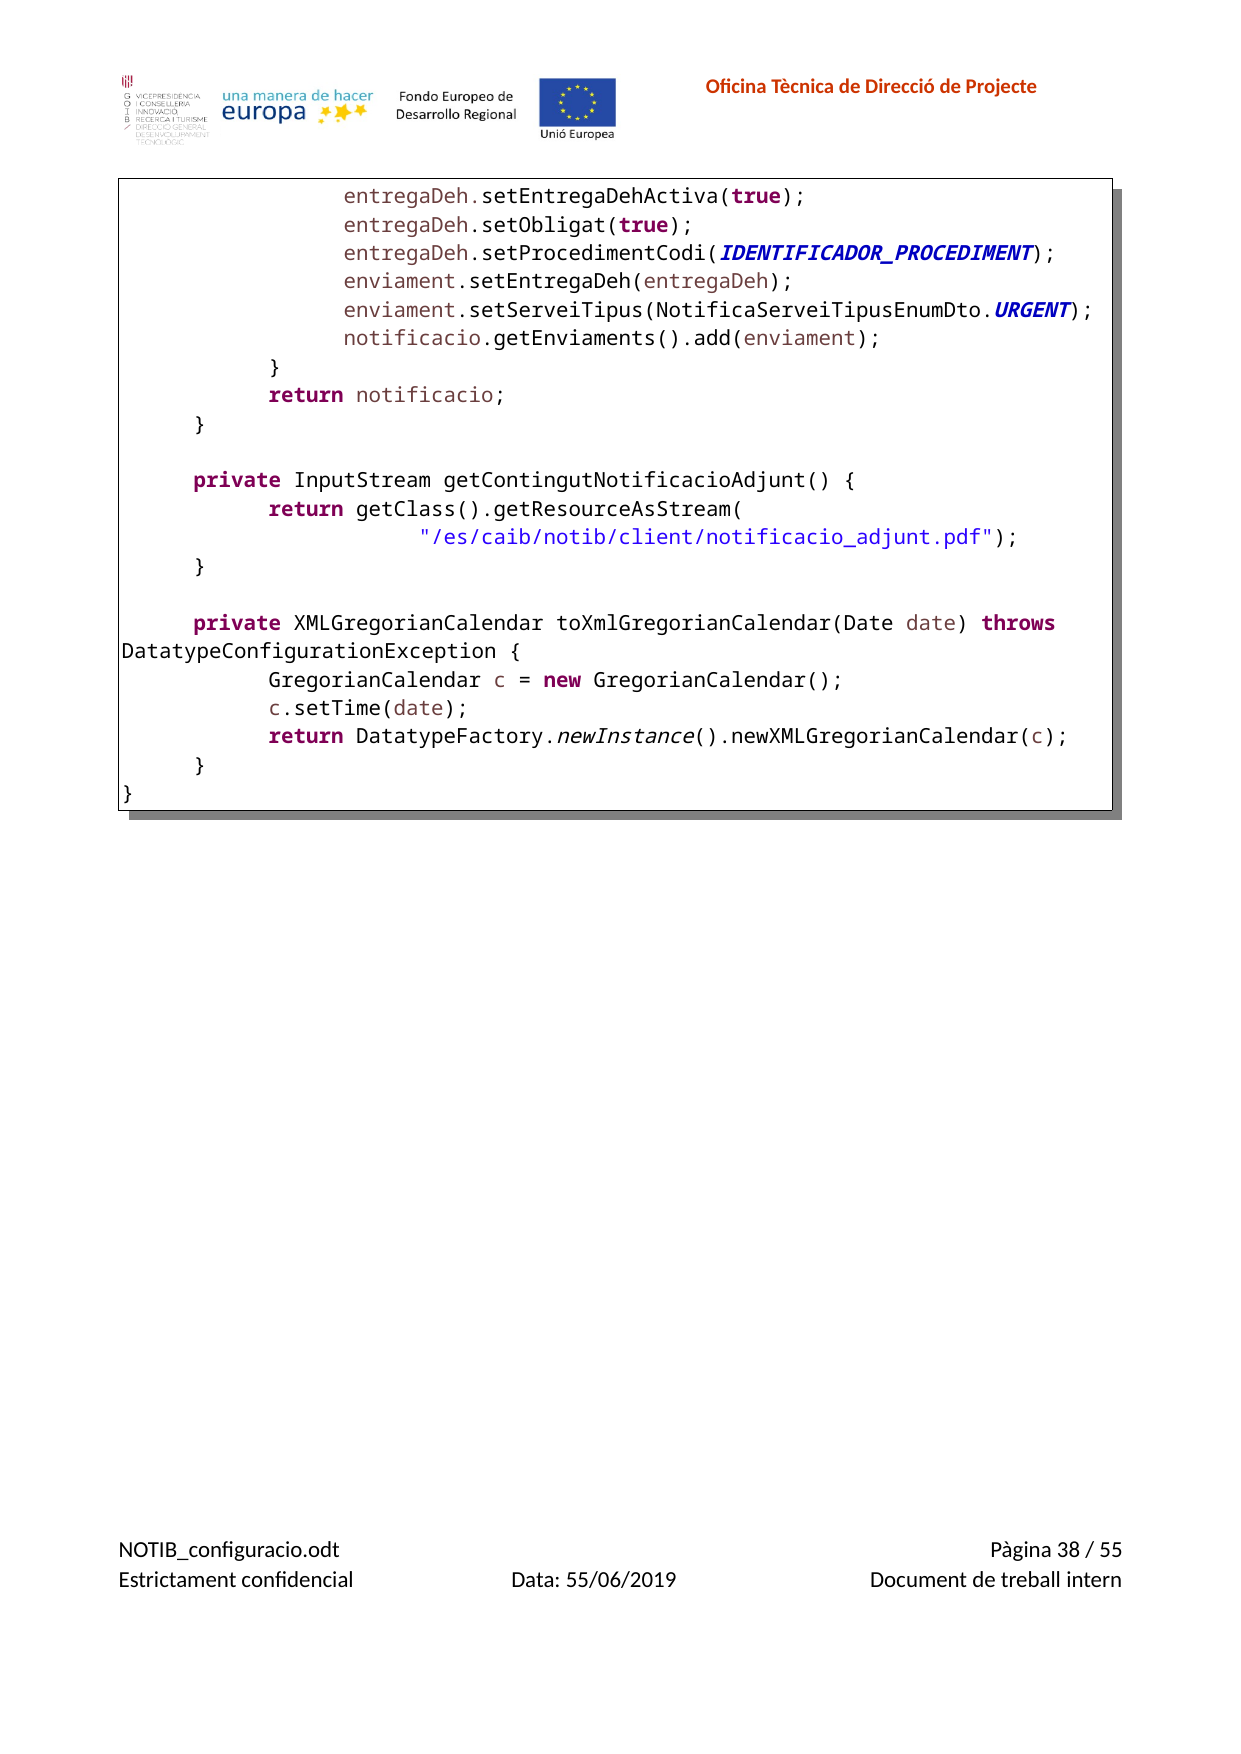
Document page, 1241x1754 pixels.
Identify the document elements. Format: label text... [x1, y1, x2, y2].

text enviament.setEntregaDeh(entregaDeh); [119, 263, 1112, 292]
text entregaDeh.setObligat(true); [119, 207, 1112, 235]
text enviament.setServeiTipus(NotificaServeiTipusEnumDto.URGENT); [119, 292, 1112, 320]
text } [119, 406, 1112, 437]
text return getClass().getResourceAsStream( [119, 491, 1112, 519]
text return notificacio; [119, 377, 1112, 406]
text private XMLGregorianCalendar toXmlGregorianCalendar(Date date) throws DatatypeConfigurationException { [119, 605, 1112, 662]
text } [119, 349, 1112, 377]
text entregaDeh.setEntregaDehActiva(true); [119, 179, 1112, 207]
text private InputStream getContingutNotificacioAdjunt() { [119, 463, 1112, 491]
text return DatatypeFactory.newInstance().newXMLGregorianCalendar(c); [119, 718, 1112, 747]
text } [119, 747, 1112, 775]
text c.setTime(date); [119, 690, 1112, 718]
text "/es/caib/notib/client/notificacio_adjunt.pdf"); [119, 519, 1112, 548]
text } [119, 548, 1112, 579]
text entregaDeh.setProcedimentCodi(IDENTIFICADOR_PROCEDIMENT); [119, 235, 1112, 263]
text } [119, 775, 1112, 810]
text notificacio.getEnviaments().add(enviament); [119, 320, 1112, 349]
text GregorianCalendar c = new GregorianCalendar(); [119, 662, 1112, 690]
picture [219, 73, 621, 147]
picture [118, 73, 213, 147]
